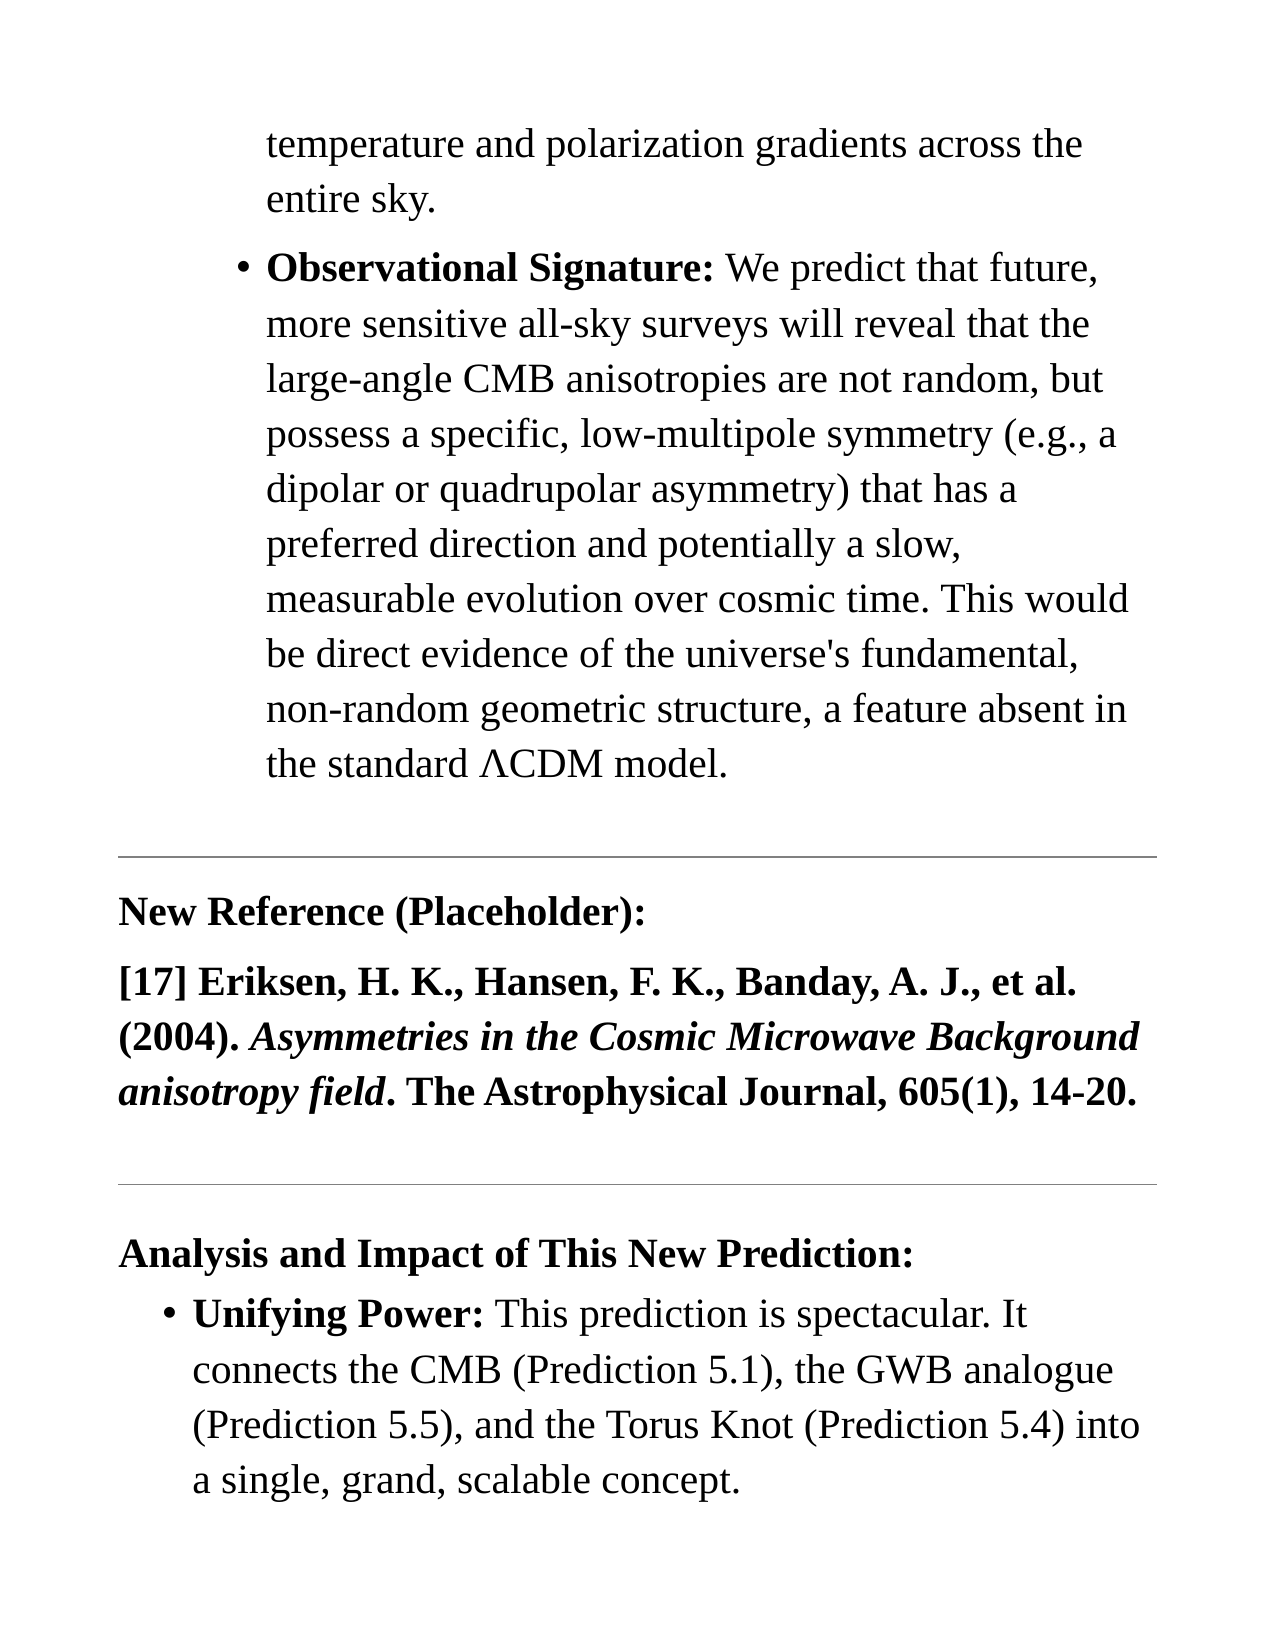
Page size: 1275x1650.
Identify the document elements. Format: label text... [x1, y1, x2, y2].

subtitle Analysis and Impact of This New Prediction: [118, 1228, 1157, 1276]
list Observational Signature: We predict that future, more sensitive all-sky surveys will reveal that the large-angle CMB anisotropies are not random, but possess a specific, low-multipole symmetry (e.g., a dipolar or quadrupolar asymmetry) that has a preferred direction and potentially a slow, measurable evolution over cosmic time. This would be direct evidence of the universe's fundamental, non-random geometric structure, a feature absent in the standard ΛCDM model. [236, 243, 1157, 787]
text New Reference (Placeholder): [118, 886, 1157, 934]
list Unifying Power: This prediction is spectacular. It connects the CMB (Prediction 5.1), the GWB analogue (Prediction 5.5), and the Torus Knot (Prediction 5.4) into a single, grand, scalable concept. [162, 1289, 1157, 1502]
list temperature and polarization gradients across the entire sky. [236, 118, 1157, 221]
text [17] Eriksen, H. K., Hansen, F. K., Banday, A. J., et al. (2004). Asymmetries in the Cosmic Microwave Background anisotropy field. The Astrophysical Journal, 605(1), 14-20. [118, 956, 1157, 1114]
